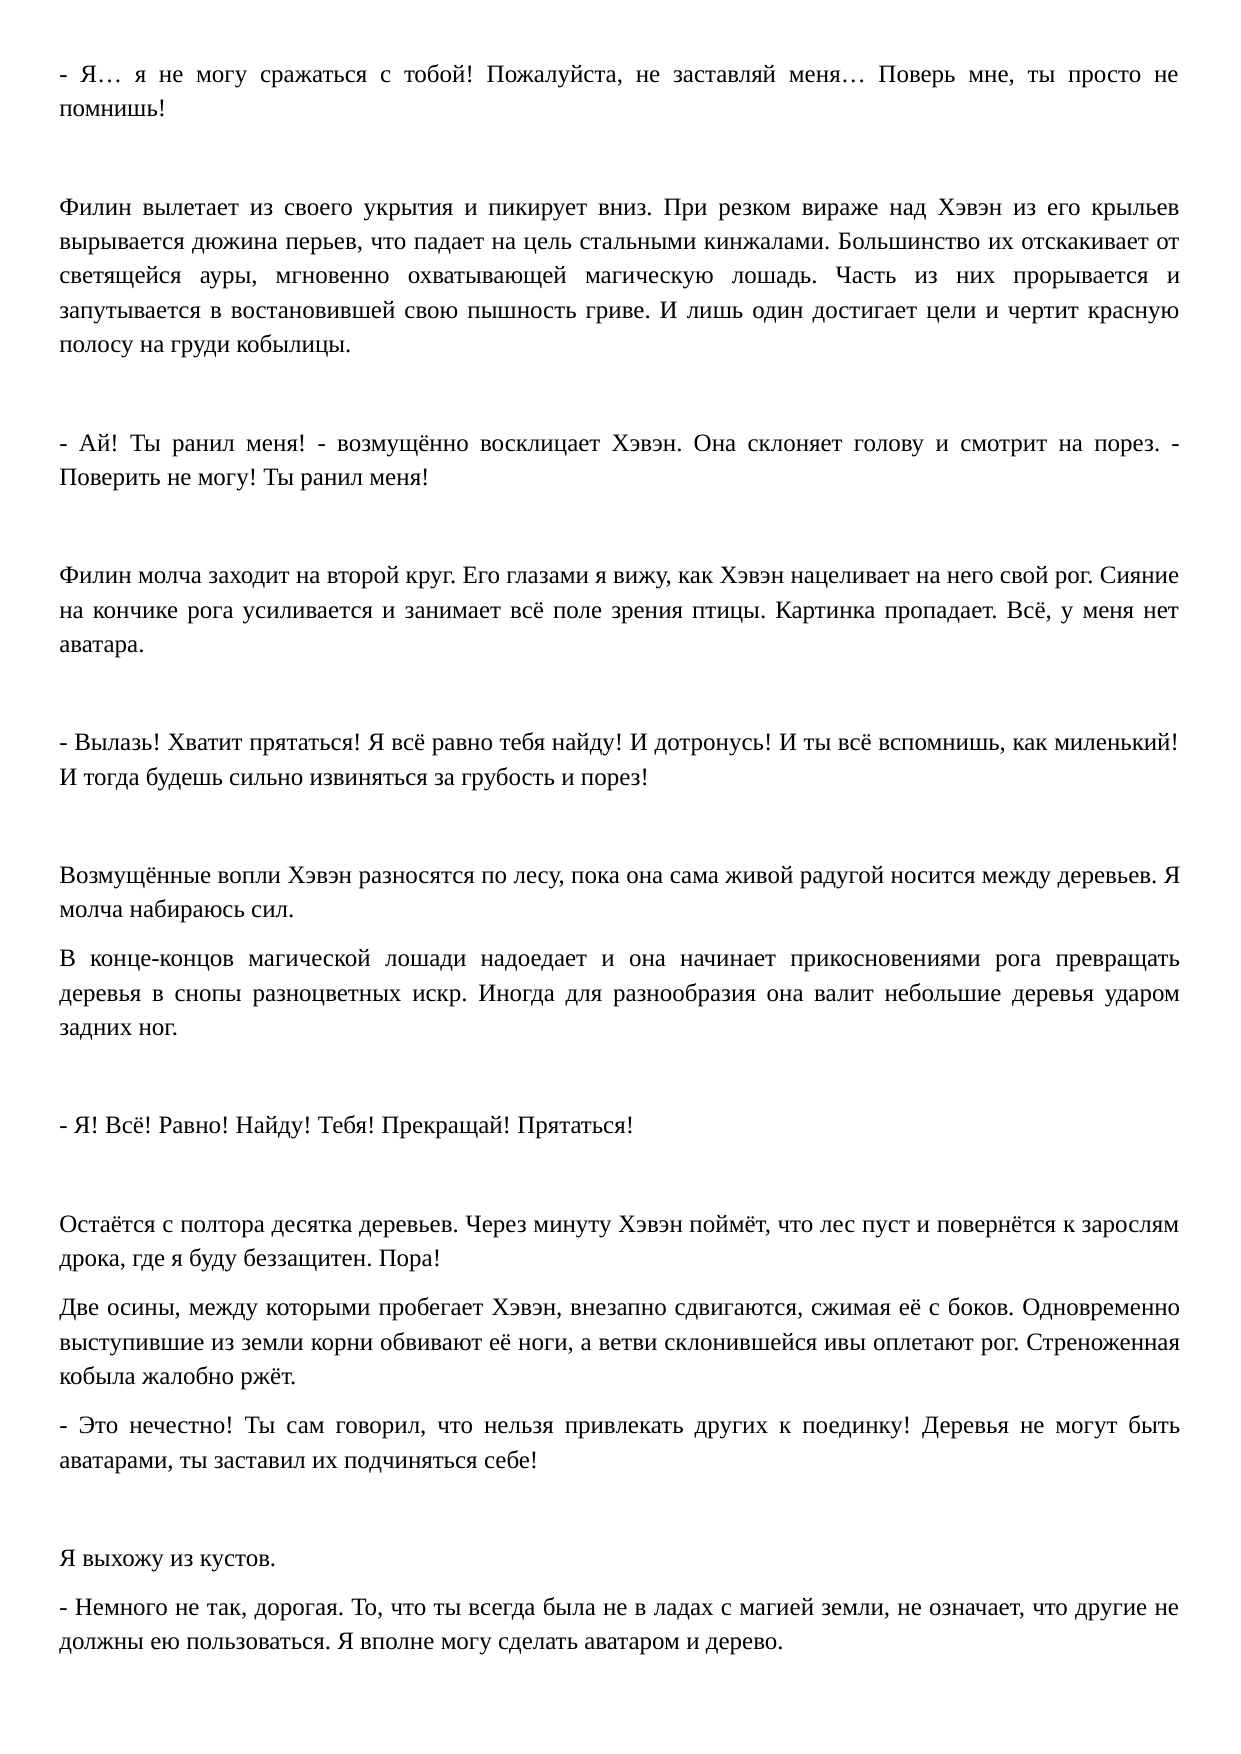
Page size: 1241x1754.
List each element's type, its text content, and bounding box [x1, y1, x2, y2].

text - Вылазь! Хватит прятаться! Я всё равно тебя найду! И дотронусь! И ты всё вспомнишь, как миленький! И тогда будешь сильно извиняться за грубость и порез! [59, 727, 1181, 791]
text - Немного не так, дорогая. То, что ты всегда была не в ладах с магией земли, не означает, что другие не должны ею пользоваться. Я вполне могу сделать аватаром и дерево. [59, 1592, 1181, 1655]
text Остаётся с полтора десятка деревьев. Через минуту Хэвэн поймёт, что лес пуст и повернётся к зарослям дрока, где я буду беззащитен. Пора! [59, 1209, 1181, 1272]
text - Это нечестно! Ты сам говорил, что нельзя привлекать других к поединку! Деревья не могут быть аватарами, ты заставил их подчиняться себе! [59, 1410, 1181, 1473]
text Я выхожу из кустов. [59, 1543, 1181, 1572]
text - Ай! Ты ранил меня! - возмущённо восклицает Хэвэн. Она склоняет голову и смотрит на порез. - Поверить не могу! Ты ранил меня! [59, 428, 1181, 491]
text - Я! Всё! Равно! Найду! Тебя! Прекращай! Прятаться! [59, 1111, 1181, 1139]
text В конце-концов магической лошади надоедает и она начинает прикосновениями рога превращать деревья в снопы разноцветных искр. Иногда для разнообразия она валит небольшие деревья ударом задних ног. [59, 943, 1181, 1041]
text Две осины, между которыми пробегает Хэвэн, внезапно сдвигаются, сжимая её с боков. Одновременно выступившие из земли корни обвивают её ноги, а ветви склонившейся ивы оплетают рог. Стреноженная кобыла жалобно ржёт. [59, 1292, 1181, 1390]
text Филин вылетает из своего укрытия и пикирует вниз. При резком вираже над Хэвэн из его крыльев вырывается дюжина перьев, что падает на цель стальными кинжалами. Большинство их отскакивает от светящейся ауры, мгновенно охватывающей магическую лошадь. Часть из них прорывается и запутывается в востановившей свою пышность гриве. И лишь один достигает цели и чертит красную полосу на груди кобылицы. [59, 192, 1181, 358]
text Филин молча заходит на второй круг. Его глазами я вижу, как Хэвэн нацеливает на него свой рог. Сияние на кончике рога усиливается и занимает всё поле зрения птицы. Картинка пропадает. Всё, у меня нет аватара. [59, 560, 1181, 658]
text Возмущённые вопли Хэвэн разносятся по лесу, пока она сама живой радугой носится между деревьев. Я молча набираюсь сил. [59, 860, 1181, 923]
text - Я… я не могу сражаться с тобой! Пожалуйста, не заставляй меня… Поверь мне, ты просто не помнишь! [59, 59, 1181, 122]
